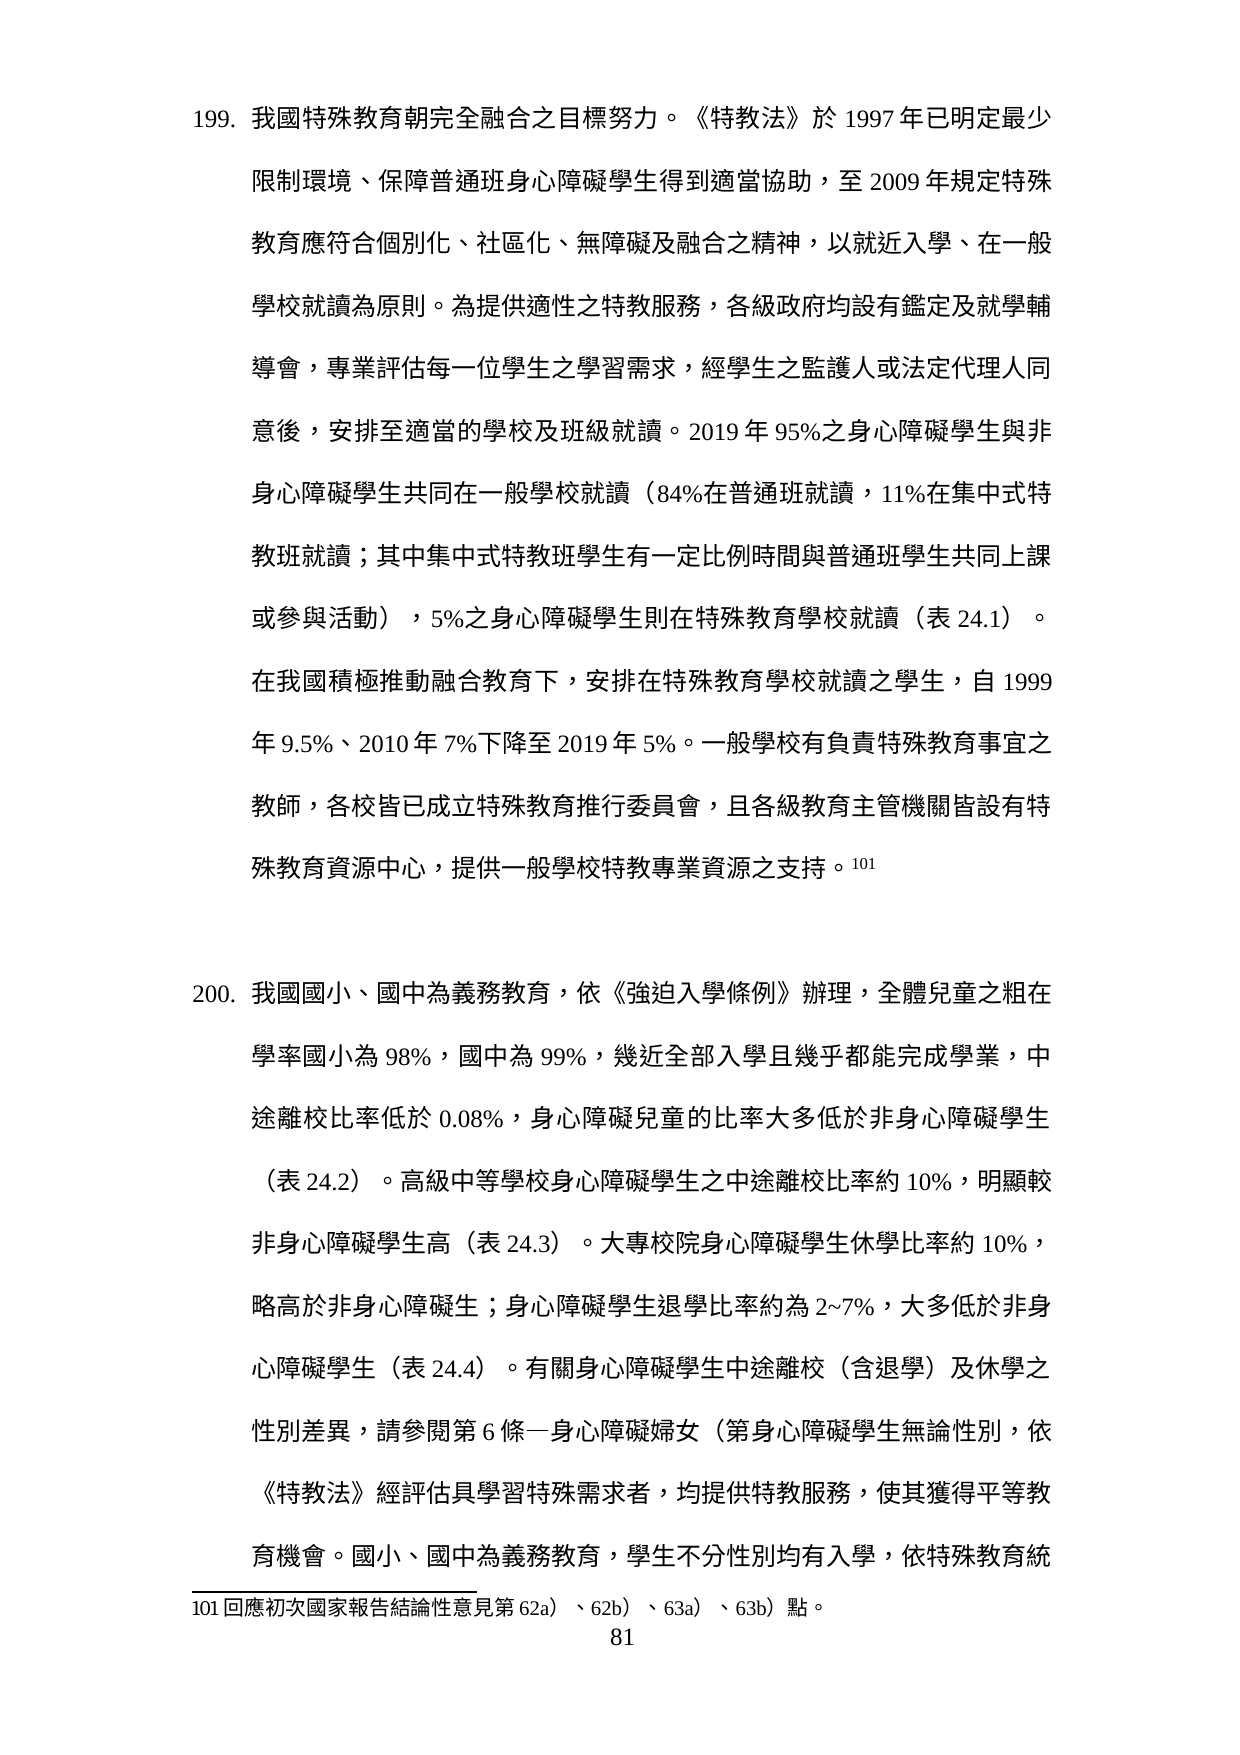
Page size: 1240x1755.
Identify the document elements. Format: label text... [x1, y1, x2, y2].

list 我國國小、國中為義務教育，依《強迫入學條例》辦理，全體兒童之粗在學率國小為98%，國中為99%，幾近全部入學且幾乎都能完成學業，中途離校比率低於0.08%，身心障礙兒童的比率大多低於非身心障礙學生（表24.2）。高級中等學校身心障礙學生之中途離校比率約10%，明顯較非身心障礙學生高（表24.3）。大專校院身心障礙學生休學比率約10%，略高於非身心障礙生；身心障礙學生退學比率約為2~7%，大多低於非身心障礙學生（表24.4）。有關身心障礙學生中途離校（含退學）及休學之性別差異，請參閱第6條—身心障礙婦女（第34點）。 [192, 950, 1052, 1575]
list 回應初次國家報告結論性意見第62a）、62b）、63a）、63b）點。 [192, 1592, 1052, 1622]
list 我國特殊教育朝完全融合之目標努力。《特教法》於1997年已明定最少限制環境、保障普通班身心障礙學生得到適當協助，至2009年規定特殊教育應符合個別化、社區化、無障礙及融合之精神，以就近入學、在一般學校就讀為原則。為提供適性之特教服務，各級政府均設有鑑定及就學輔導會，專業評估每一位學生之學習需求，經學生之監護人或法定代理人同意後，安排至適當的學校及班級就讀。2019年95%之身心障礙學生與非身心障礙學生共同在一般學校就讀（84%在普通班就讀，11%在集中式特教班就讀；其中集中式特教班學生有一定比例時間與普通班學生共同上課或參與活動），5%之身心障礙學生則在特殊教育學校就讀（表24.1）。在我國積極推動融合教育下，安排在特殊教育學校就讀之學生，自1999年9.5%、2010年7%下降至2019年5%。一般學校有負責特殊教育事宜之教師，各校皆已成立特殊教育推行委員會，且各級教育主管機關皆設有特殊教育資源中心，提供一般學校特教專業資源之支持。 [192, 75, 1052, 887]
